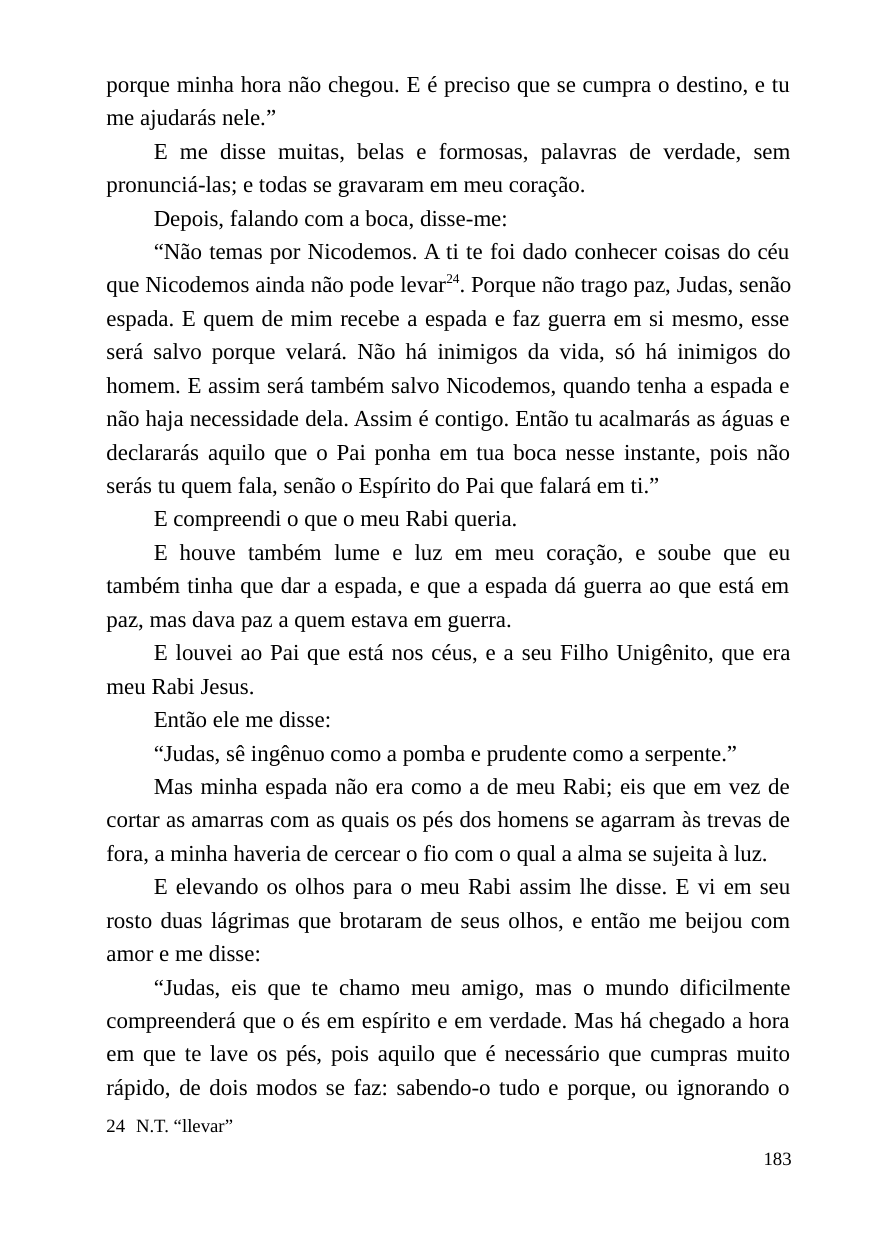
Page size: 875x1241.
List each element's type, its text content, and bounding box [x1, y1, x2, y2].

text Então ele me disse: [106, 706, 791, 732]
text porque minha hora não chegou. E é preciso que se cumpra o destino, e tu me ajudarás nele.” [106, 71, 791, 131]
text “Judas, eis que te chamo meu amigo, mas o mundo dificilmente compreenderá que o és em espírito e em verdade. Mas há chegado a hora em que te lave os pés, pois aquilo que é necessário que cumpras muito rápido, de dois modos se faz: sabendo-o tudo e porque, ou ignorando o [106, 974, 791, 1100]
text E houve também lume e luz em meu coração, e soube que eu também tinha que dar a espada, e que a espada dá guerra ao que está em paz, mas dava paz a quem estava em guerra. [106, 539, 791, 632]
text “Judas, sê ingênuo como a pomba e prudente como a serpente.” [106, 739, 791, 766]
text E compreendi o que o meu Rabi queria. [106, 506, 791, 532]
text E me disse muitas, belas e formosas, palavras de verdade, sem pronunciá-las; e todas se gravaram em meu coração. [106, 138, 791, 197]
text E louvei ao Pai que está nos céus, e a seu Filho Unigênito, que era meu Rabi Jesus. [106, 639, 791, 699]
text E elevando os olhos para o meu Rabi assim lhe disse. E vi em seu rosto duas lágrimas que brotaram de seus olhos, e então me beijou com amor e me disse: [106, 873, 791, 967]
text Depois, falando com a boca, disse-me: [106, 204, 791, 231]
text N.T. “llevar” [106, 1114, 791, 1136]
text “Não temas por Nicodemos. A ti te foi dado conhecer coisas do céu que Nicodemos ainda não pode levar. Porque não trago paz, Judas, senão espada. E quem de mim recebe a espada e faz guerra em si mesmo, esse será salvo porque velará. Não há inimigos da vida, só há inimigos do homem. E assim será também salvo Nicodemos, quando tenha a espada e não haja necessidade dela. Assim é contigo. Então tu acalmarás as águas e declararás aquilo que o Pai ponha em tua boca nesse instante, pois não serás tu quem fala, senão o Espírito do Pai que falará em ti.” [106, 238, 791, 498]
text Mas minha espada não era como a de meu Rabi; eis que em vez de cortar as amarras com as quais os pés dos homens se agarram às trevas de fora, a minha haveria de cercear o fio com o qual a alma se sujeita à luz. [106, 773, 791, 866]
